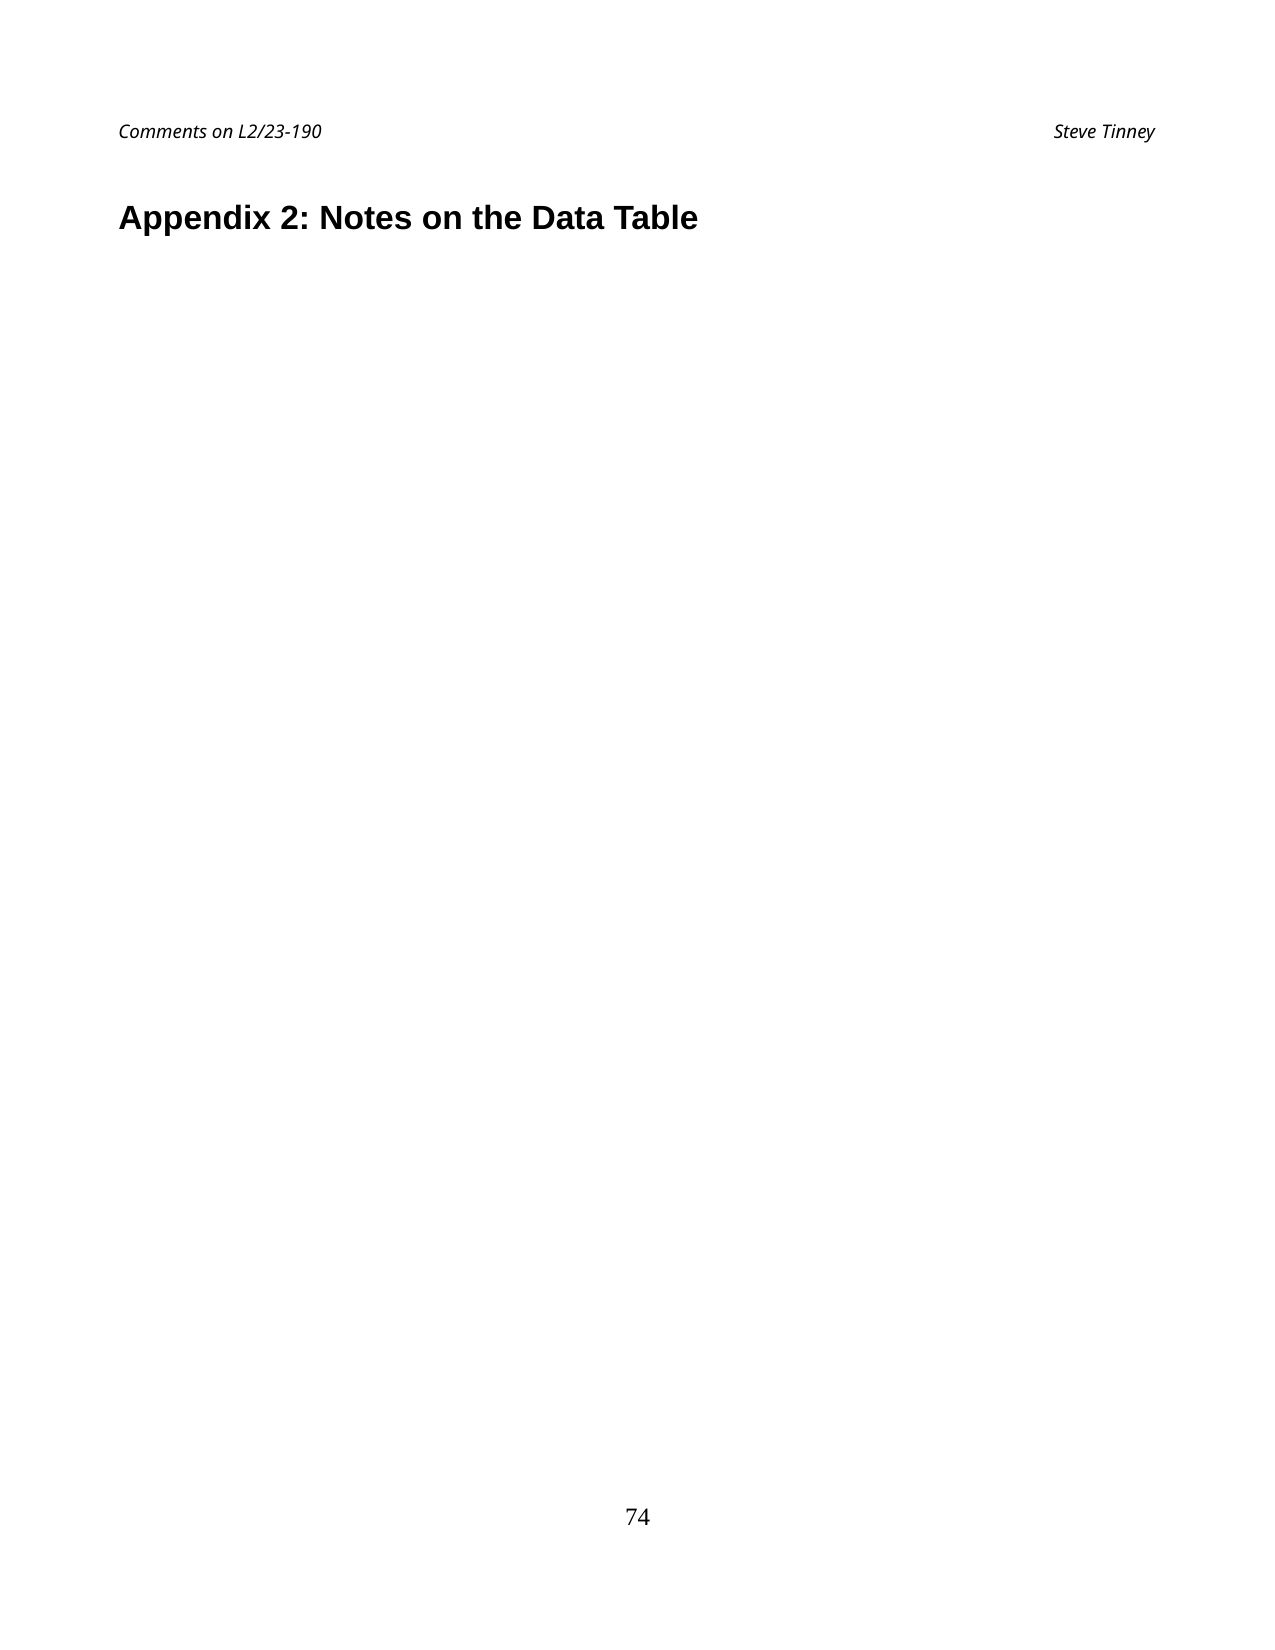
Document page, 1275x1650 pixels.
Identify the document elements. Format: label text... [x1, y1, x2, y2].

subtitle Appendix 2: Notes on the Data Table [118, 198, 1157, 237]
